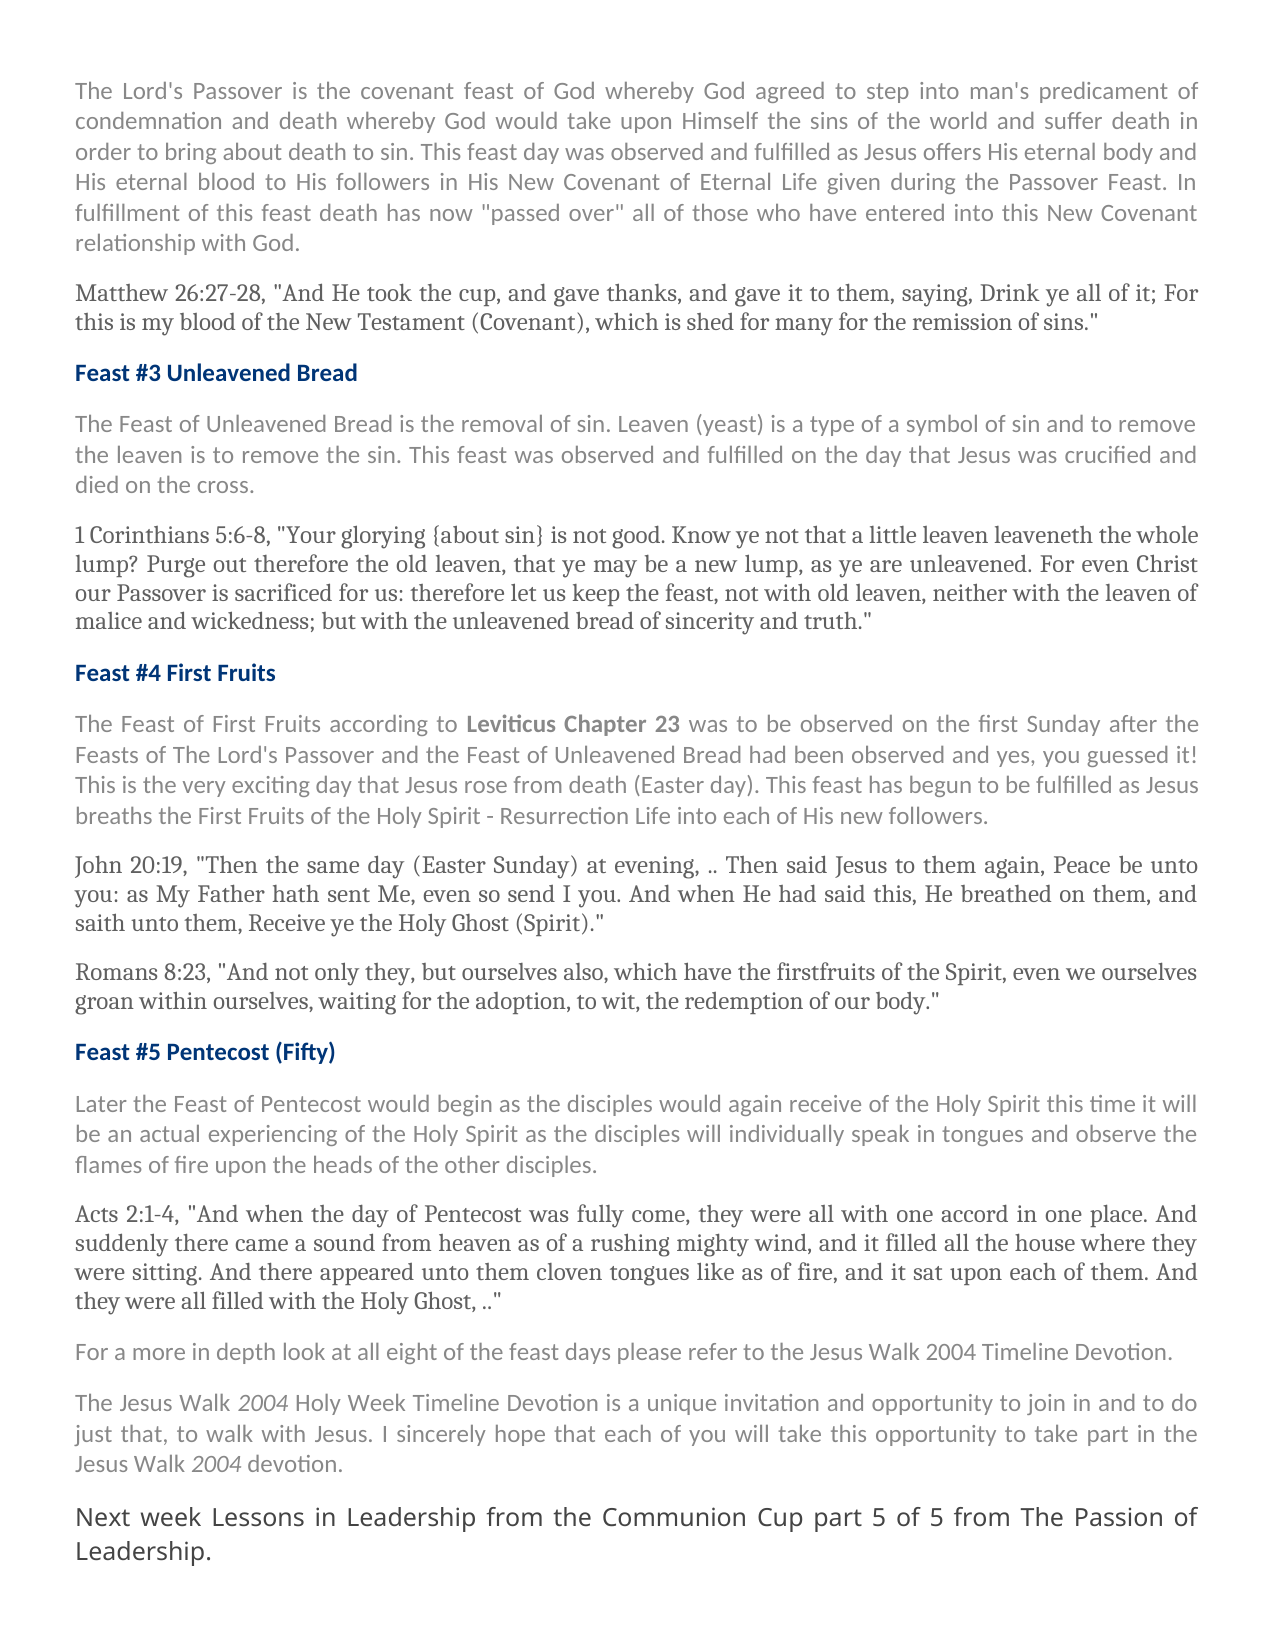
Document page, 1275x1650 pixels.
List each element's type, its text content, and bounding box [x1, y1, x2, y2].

text The Feast of First Fruits according to Leviticus Chapter 23 was to be observed on the first Sunday after the Feasts of The Lord's Passover and the Feast of Unleavened Bread had been observed and yes, you guessed it! This is the very exciting day that Jesus rose from death (Easter day). This feast has begun to be fulfilled as Jesus breaths the First Fruits of the Holy Spirit - Resurrection Life into each of His new followers. [75, 708, 1200, 830]
text John 20:19, "Then the same day (Easter Sunday) at evening, .. Then said Jesus to them again, Peace be unto you: as My Father hath sent Me, even so send I you. And when He had said this, He breathed on them, and saith unto them, Receive ye the Holy Ghost (Spirit)." [75, 851, 1200, 937]
text Matthew 26:27-28, "And He took the cup, and gave thanks, and gave it to them, saying, Drink ye all of it; For this is my blood of the New Testament (Covenant), which is shed for many for the remission of sins." [75, 279, 1200, 336]
text Later the Feast of Pentecost would begin as the disciples would again receive of the Holy Spirit this time it will be an actual experiencing of the Holy Spirit as the disciples will individually speak in tongues and observe the flames of fire upon the heads of the other disciples. [75, 1088, 1200, 1179]
text Romans 8:23, "And not only they, but ourselves also, which have the firstfruits of the Spirit, even we ourselves groan within ourselves, waiting for the adoption, to wit, the redemption of our body." [75, 958, 1200, 1016]
text For a more in depth look at all eight of the feast days please refer to the Jesus Walk 2004 Timeline Devotion. [75, 1336, 1200, 1367]
text Next week Lessons in Leadership from the Communion Cup part 5 of 5 from The Passion of Leadership. [75, 1500, 1200, 1568]
text The Jesus Walk 2004 Holy Week Timeline Devotion is a unique invitation and opportunity to join in and to do just that, to walk with Jesus. I sincerely hope that each of you will take this opportunity to take part in the Jesus Walk 2004 devotion. [75, 1387, 1200, 1479]
text Acts 2:1-4, "And when the day of Pentecost was fully come, they were all with one accord in one place. And suddenly there came a sound from heaven as of a rushing mighty wind, and it filled all the house where they were sitting. And there appeared unto them cloven tongues like as of fire, and it sat upon each of them. And they were all filled with the Holy Ghost, .." [75, 1200, 1200, 1315]
text 1 Corinthians 5:6-8, "Your glorying {about sin} is not good. Know ye not that a little leaven leaveneth the whole lump? Purge out therefore the old leaven, that ye may be a new lump, as ye are unleavened. For even Christ our Passover is sacrificed for us: therefore let us keep the feast, not with old leaven, neither with the leaven of malice and wickedness; but with the unleavened bread of sincerity and truth." [75, 521, 1200, 636]
text The Feast of Unleavened Bread is the removal of sin. Leaven (yeast) is a type of a symbol of sin and to remove the leaven is to remove the sin. This feast was observed and fulfilled on the day that Jesus was crucified and died on the cross. [75, 409, 1200, 500]
text Feast #3 Unleavened Bread [75, 357, 1200, 388]
text Feast #4 First Fruits [75, 657, 1200, 687]
text Feast #5 Pentecost (Fifty) [75, 1037, 1200, 1067]
text The Lord's Passover is the covenant feast of God whereby God agreed to step into man's predicament of condemnation and death whereby God would take upon Himself the sins of the world and suffer death in order to bring about death to sin. This feast day was observed and fulfilled as Jesus offers His eternal body and His eternal blood to His followers in His New Covenant of Eternal Life given during the Passover Feast. In fulfillment of this feast death has now "passed over" all of those who have entered into this New Covenant relationship with God. [75, 75, 1200, 258]
